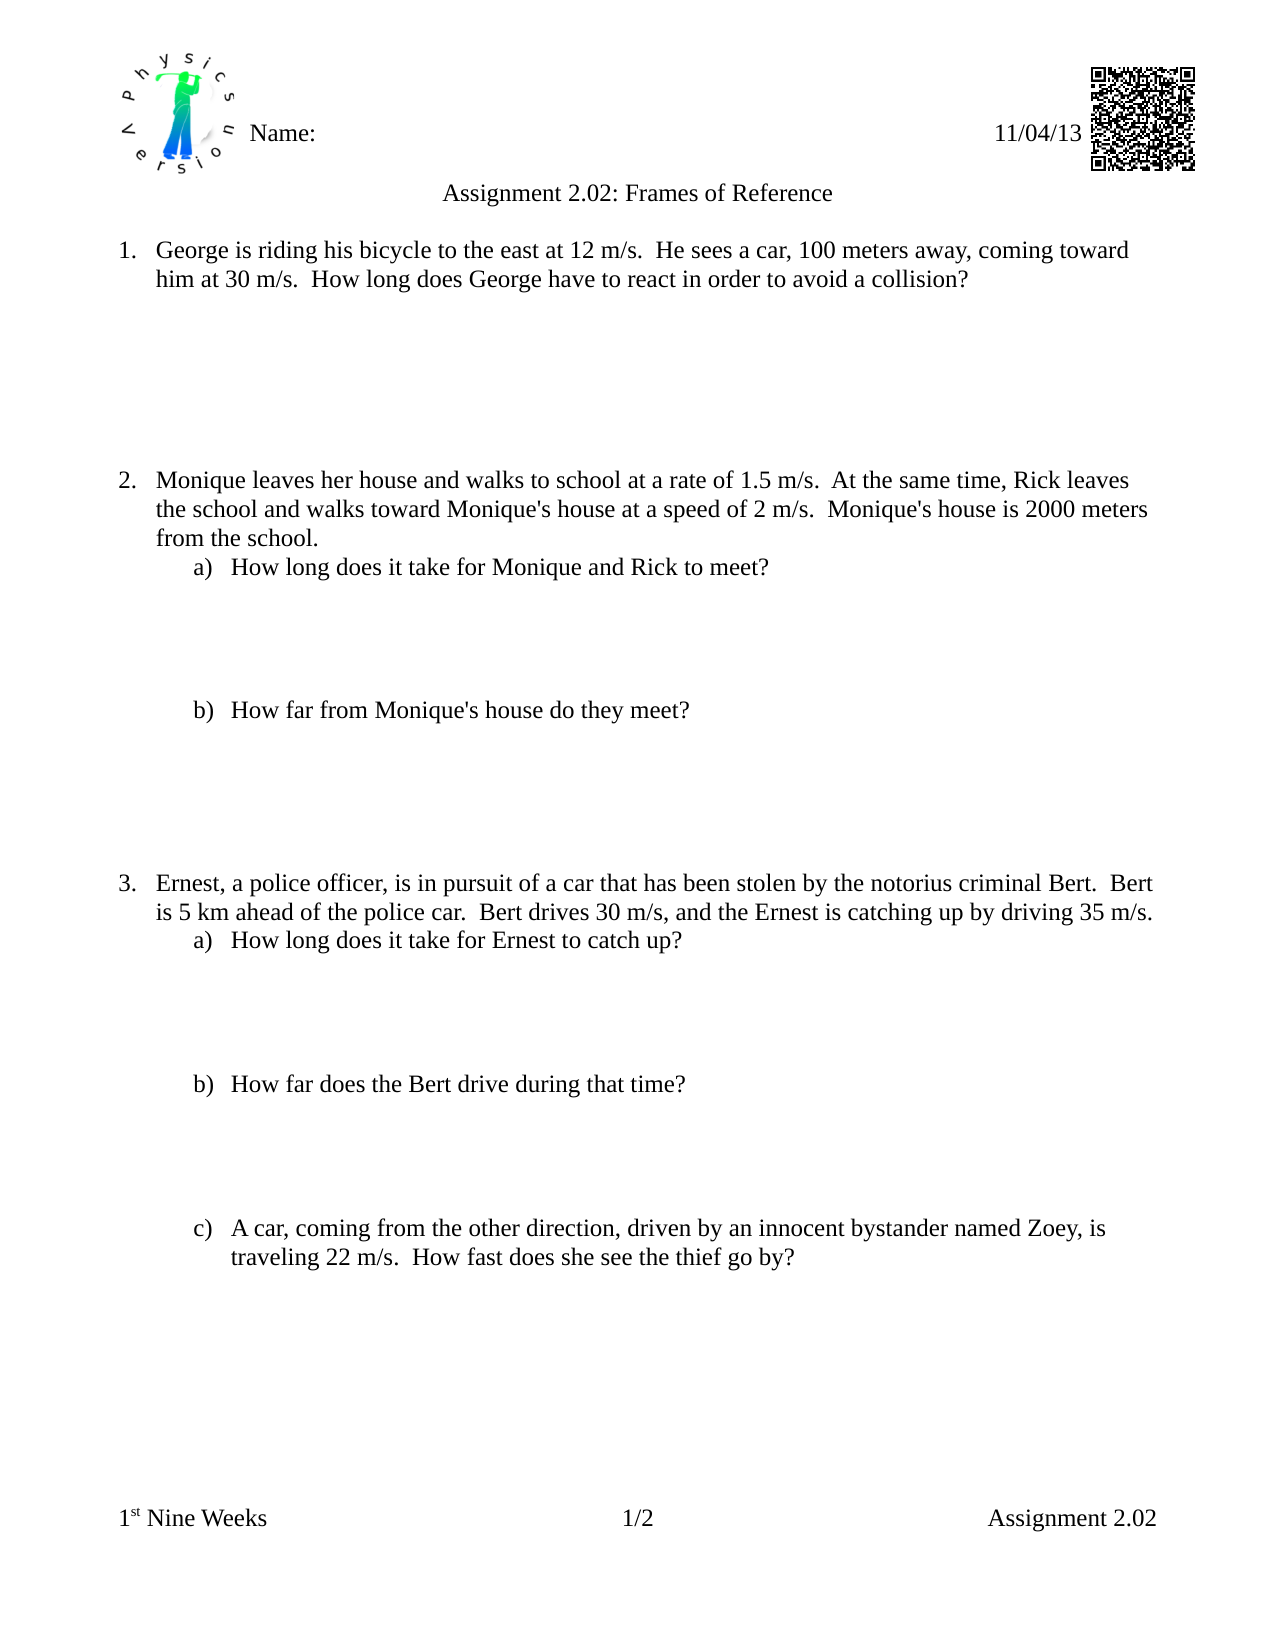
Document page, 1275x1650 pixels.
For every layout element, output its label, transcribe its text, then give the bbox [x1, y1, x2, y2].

picture [121, 53, 235, 174]
list How long does it take for Monique and Rick to meet? [193, 552, 1157, 581]
picture [1082, 58, 1203, 179]
text Assignment 2.02: Frames of Reference [118, 176, 1157, 207]
list Monique leaves her house and walks to school at a rate of 1.5 m/s. At the same time, Rick leaves the school and walks toward Monique's house at a speed of 2 m/s. Monique's house is 2000 meters from the school. [118, 466, 1157, 552]
list How long does it take for Ernest to catch up? [193, 926, 1157, 954]
list Ernest, a police officer, is in pursuit of a car that has been stolen by the notorius criminal Bert. Bert is 5 km ahead of the police car. Bert drives 30 m/s, and the Ernest is catching up by driving 35 m/s. [118, 868, 1157, 926]
list George is riding his bicycle to the east at 12 m/s. He sees a car, 100 meters away, coming toward him at 30 m/s. How long does George have to react in order to avoid a collision? [118, 236, 1157, 293]
list How far does the Bert drive during that time? [193, 1069, 1157, 1098]
list How far from Monique's house do they meet? [193, 696, 1157, 724]
list A car, coming from the other direction, driven by an innocent bystander named Zoey, is traveling 22 m/s. How fast does she see the thief go by? [193, 1213, 1157, 1271]
